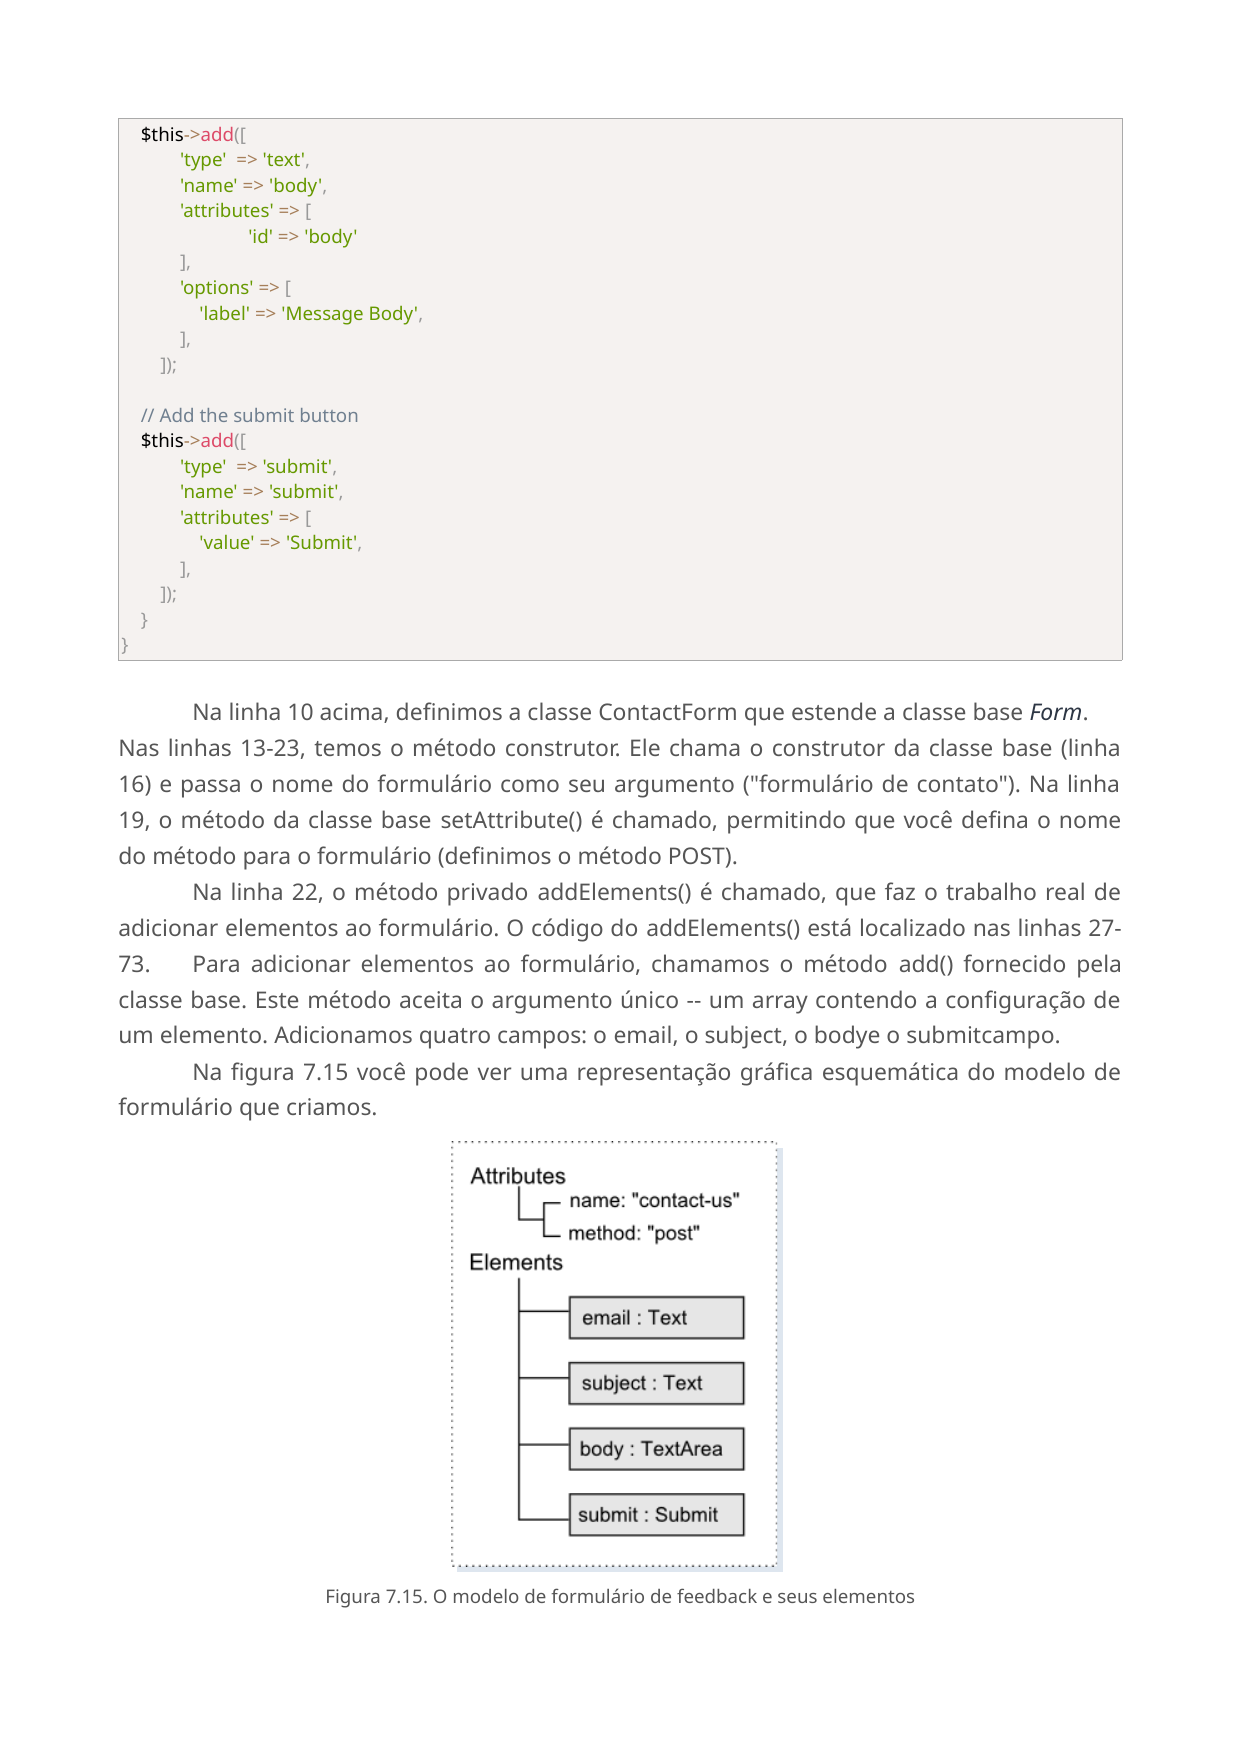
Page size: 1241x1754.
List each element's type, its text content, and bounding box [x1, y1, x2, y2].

text Figura 7.15. O modelo de formulário de feedback e seus elementos [118, 1584, 1122, 1609]
text $this->add([ [119, 119, 1122, 144]
text 'type' => 'text', [119, 144, 1122, 169]
text 'id' => 'body' [119, 220, 1122, 246]
text ], [119, 246, 1122, 271]
text ]); [119, 348, 1122, 373]
text 'options' => [ [119, 271, 1122, 297]
text $this->add([ [119, 424, 1122, 450]
text } [119, 603, 1122, 628]
text 'attributes' => [ [119, 195, 1122, 220]
text 'name' => 'body', [119, 169, 1122, 195]
text 'attributes' => [ [119, 501, 1122, 526]
text 'name' => 'submit', [119, 475, 1122, 501]
picture [451, 1141, 778, 1567]
text ], [119, 322, 1122, 348]
text ], [119, 552, 1122, 577]
text Nas linhas 13-23, temos o método construtor. Ele chama o construtor da classe base (linha 16) e passa o nome do formulário como seu argumento ("formulário de contato"). Na linha 19, o método da classe base setAttribute() é chamado, permitindo que você defina o nome do método para o formulário (definimos o método POST). [118, 732, 1122, 871]
text ]); [119, 577, 1122, 603]
text Na linha 22, o método privado addElements() é chamado, que faz o trabalho real de adicionar elementos ao formulário. O código do addElements() está localizado nas linhas 27-73. Para adicionar elementos ao formulário, chamamos o método add() fornecido pela classe base. Este método aceita o argumento único -- um array contendo a configuração de um elemento. Adicionamos quatro campos: o email, o subject, o bodye o submitcampo. [118, 876, 1122, 1051]
text // Add the submit button [119, 399, 1122, 424]
text 'value' => 'Submit', [119, 526, 1122, 552]
text Na figura 7.15 você pode ver uma representação gráfica esquemática do modelo de formulário que criamos. [118, 1055, 1122, 1123]
text Na linha 10 acima, definimos a classe ContactForm que estende a classe base Form. [118, 696, 1122, 727]
text 'type' => 'submit', [119, 450, 1122, 475]
text 'label' => 'Message Body', [119, 297, 1122, 322]
text } [119, 628, 1122, 660]
